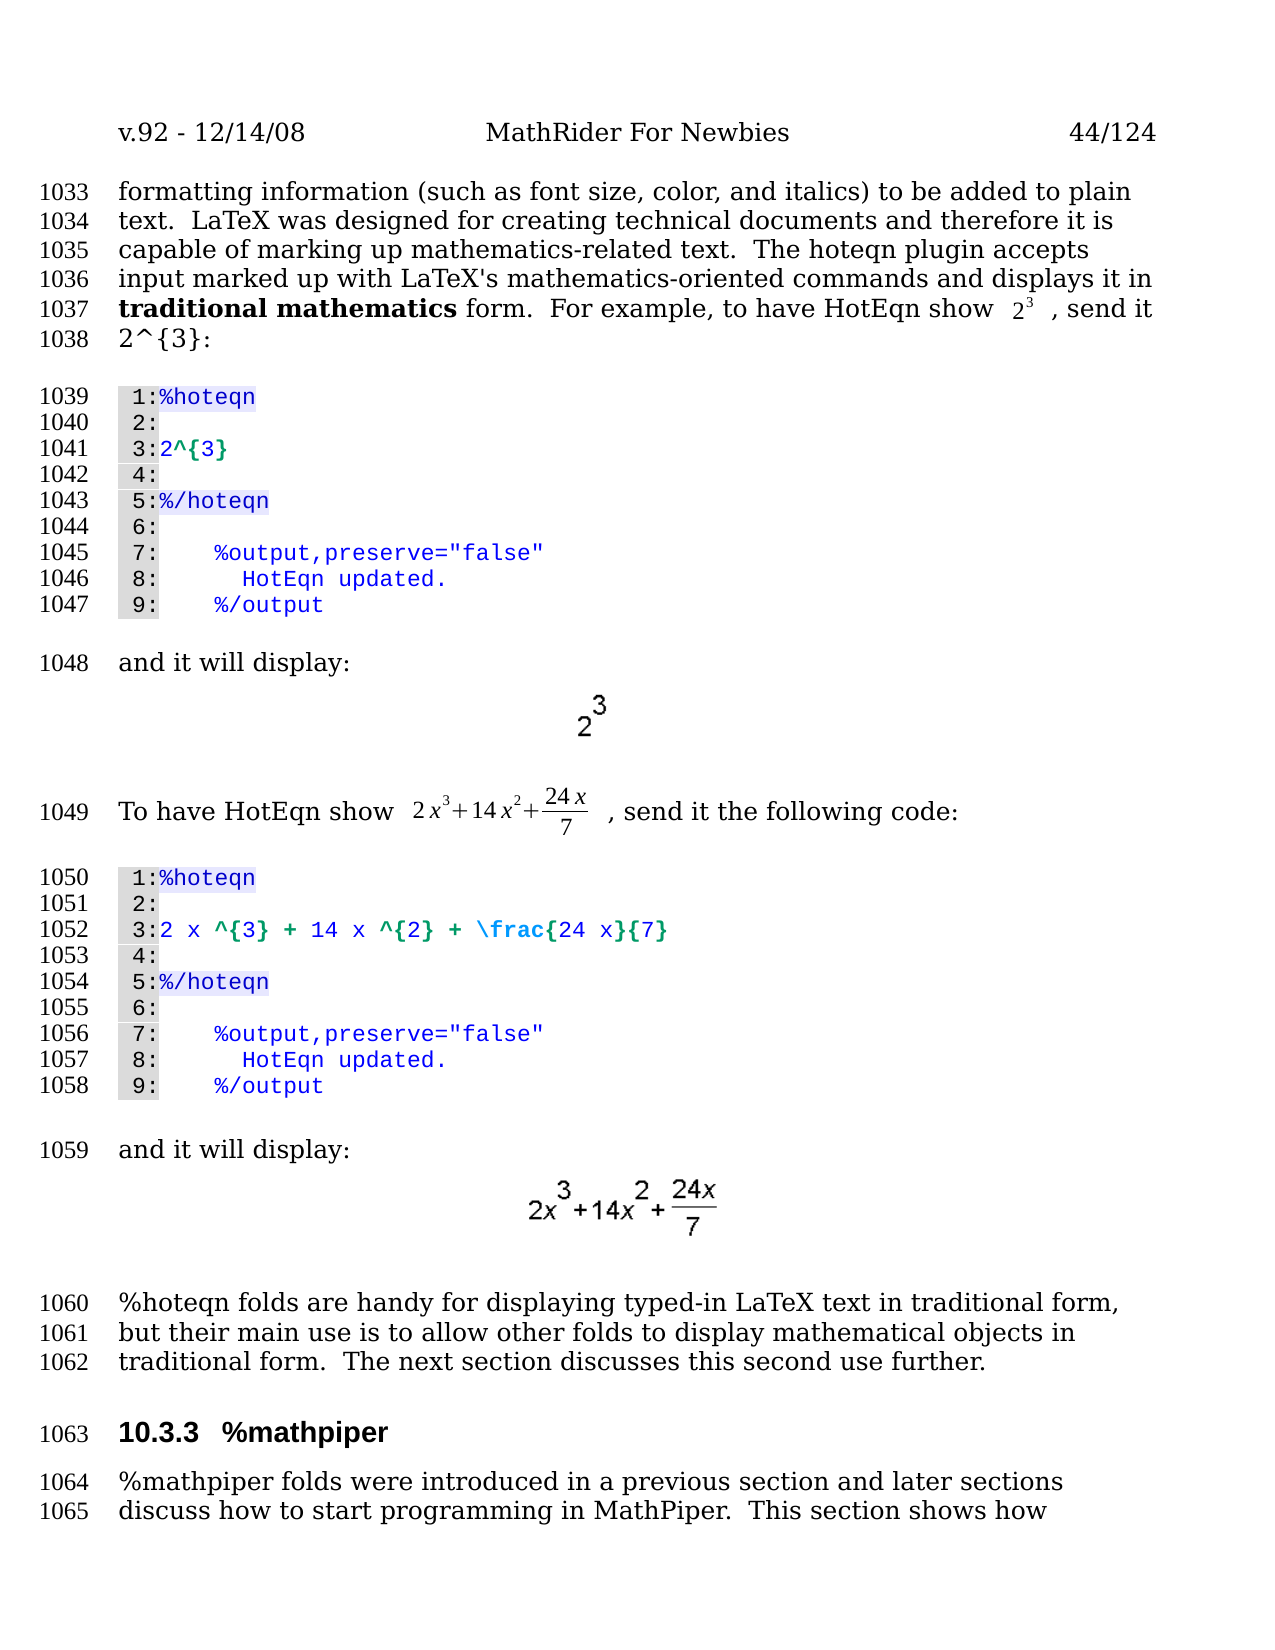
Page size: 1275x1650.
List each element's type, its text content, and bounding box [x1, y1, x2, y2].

subtitle %mathpiper [118, 1415, 1157, 1449]
text 1:%hoteqn [118, 386, 1157, 412]
text 4: [118, 463, 1157, 489]
text 6: [118, 515, 1157, 541]
text 6: [118, 996, 1157, 1022]
text 2: [118, 412, 1157, 438]
text 9: %/output [118, 593, 1157, 619]
text formatting information (such as font size, color, and italics) to be added to plain text. LaTeX was designed for creating technical documents and therefore it is capable of marking up mathematics-related text. The hoteqn plugin accepts input marked up with LaTeX's mathematics-oriented commands and displays it in traditional mathematics form. For example, to have HotEqn show, send it 2^{3}: [118, 177, 1157, 354]
text %hoteqn folds are handy for displaying typed-in LaTeX text in traditional form, but their main use is to allow other folds to display mathematical objects in traditional form. The next section discusses this second use further. [118, 1289, 1157, 1376]
text 8: HotEqn updated. [118, 567, 1157, 593]
text and it will display: [118, 649, 1157, 678]
text 8: HotEqn updated. [118, 1048, 1157, 1074]
text 5:%/hoteqn [118, 489, 1157, 515]
picture [528, 1171, 747, 1248]
text %mathpiper folds were introduced in a previous section and later sections discuss how to start programming in MathPiper. This section shows how [118, 1467, 1157, 1525]
text 9: %/output [118, 1074, 1157, 1100]
text 7: %output,preserve="false" [118, 541, 1157, 567]
text 1:%hoteqn [118, 867, 1157, 893]
text 3:2^{3} [118, 438, 1157, 463]
text and it will display: [118, 1136, 1157, 1165]
text 5:%/hoteqn [118, 971, 1157, 996]
text 4: [118, 944, 1157, 971]
text To have HotEqn show, send it the following code: [118, 782, 1157, 841]
text 7: %output,preserve="false" [118, 1022, 1157, 1048]
text 3:2 x ^{3} + 14 x ^{2} + \frac{24 x}{7} [118, 919, 1157, 944]
text 2: [118, 893, 1157, 919]
